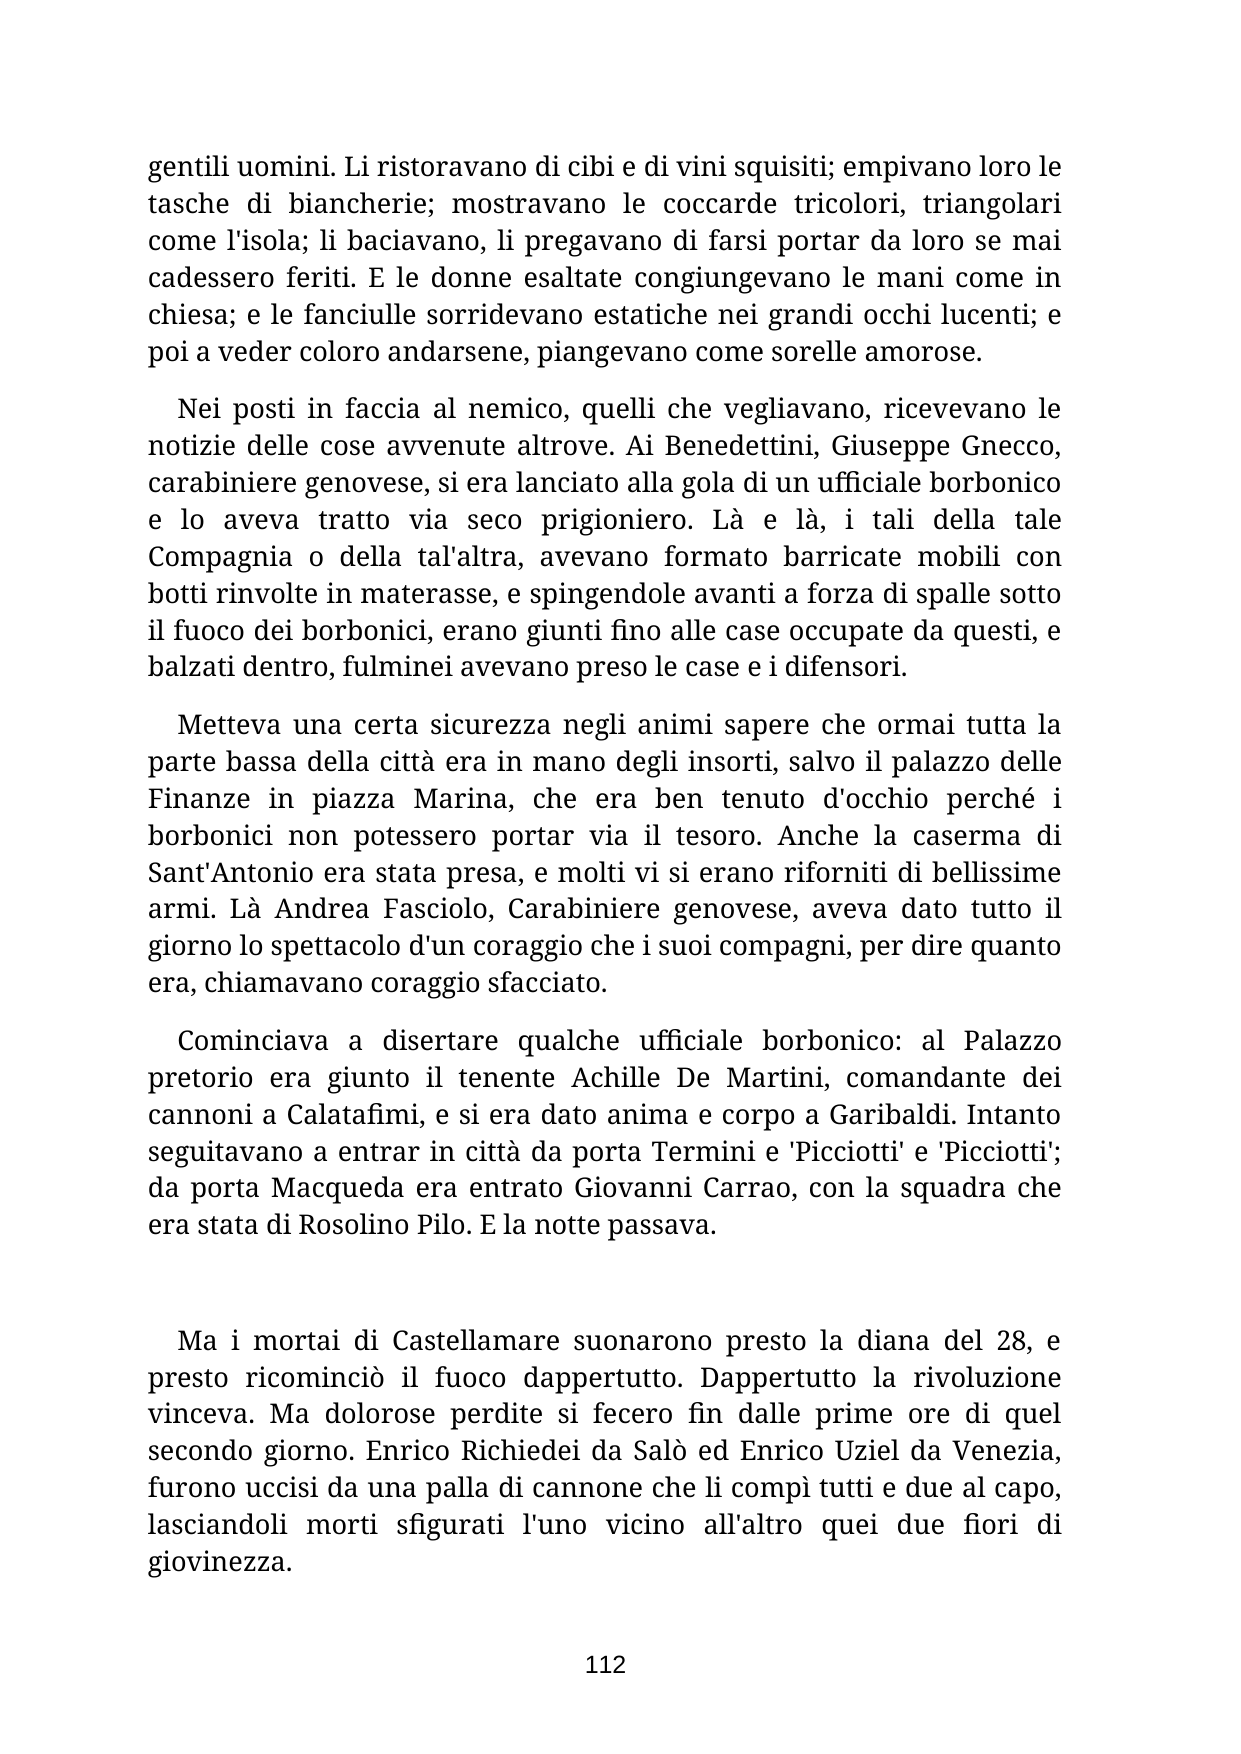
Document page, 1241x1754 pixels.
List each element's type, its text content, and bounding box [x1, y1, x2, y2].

text gentili uomini. Li ristoravano di cibi e di vini squisiti; empivano loro le tasche di biancherie; mostravano le coccarde tricolori, triangolari come l'isola; li baciavano, li pregavano di farsi portar da loro se mai cadessero feriti. E le donne esaltate congiungevano le mani come in chiesa; e le fanciulle sorridevano estatiche nei grandi occhi lucenti; e poi a veder coloro andarsene, piangevano come sorelle amorose. [148, 148, 1063, 369]
text Ma i mortai di Castellamare suonarono presto la diana del 28, e presto ricominciò il fuoco dappertutto. Dappertutto la rivoluzione vinceva. Ma dolorose perdite si fecero fin dalle prime ore di quel secondo giorno. Enrico Richiedei da Salò ed Enrico Uziel da Venezia, furono uccisi da una palla di cannone che li compì tutti e due al capo, lasciandoli morti sfigurati l'uno vicino all'altro quei due fiori di giovinezza. [148, 1321, 1063, 1579]
text Metteva una certa sicurezza negli animi sapere che ormai tutta la parte bassa della città era in mano degli insorti, salvo il palazzo delle Finanze in piazza Marina, che era ben tenuto d'occhio perché i borbonici non potessero portar via il tesoro. Anche la caserma di Sant'Antonio era stata presa, e molti vi si erano riforniti di bellissime armi. Là Andrea Fasciolo, Carabiniere genovese, aveva dato tutto il giorno lo spettacolo d'un coraggio che i suoi compagni, per dire quanto era, chiamavano coraggio sfacciato. [148, 706, 1063, 1001]
text Nei posti in faccia al nemico, quelli che vegliavano, ricevevano le notizie delle cose avvenute altrove. Ai Benedettini, Giuseppe Gnecco, carabiniere genovese, si era lanciato alla gola di un ufficiale borbonico e lo aveva tratto via seco prigioniero. Là e là, i tali della tale Compagnia o della tal'altra, avevano formato barricate mobili con botti rinvolte in materasse, e spingendole avanti a forza di spalle sotto il fuoco dei borbonici, erano giunti fino alle case occupate da questi, e balzati dentro, fulminei avevano preso le case e i difensori. [148, 390, 1063, 685]
text Cominciava a disertare qualche ufficiale borbonico: al Palazzo pretorio era giunto il tenente Achille De Martini, comandante dei cannoni a Calatafimi, e si era dato anima e corpo a Garibaldi. Intanto seguitavano a entrar in città da porta Termini e 'Picciotti' e 'Picciotti'; da porta Macqueda era entrato Giovanni Carrao, con la squadra che era stata di Rosolino Pilo. E la notte passava. [148, 1021, 1063, 1243]
